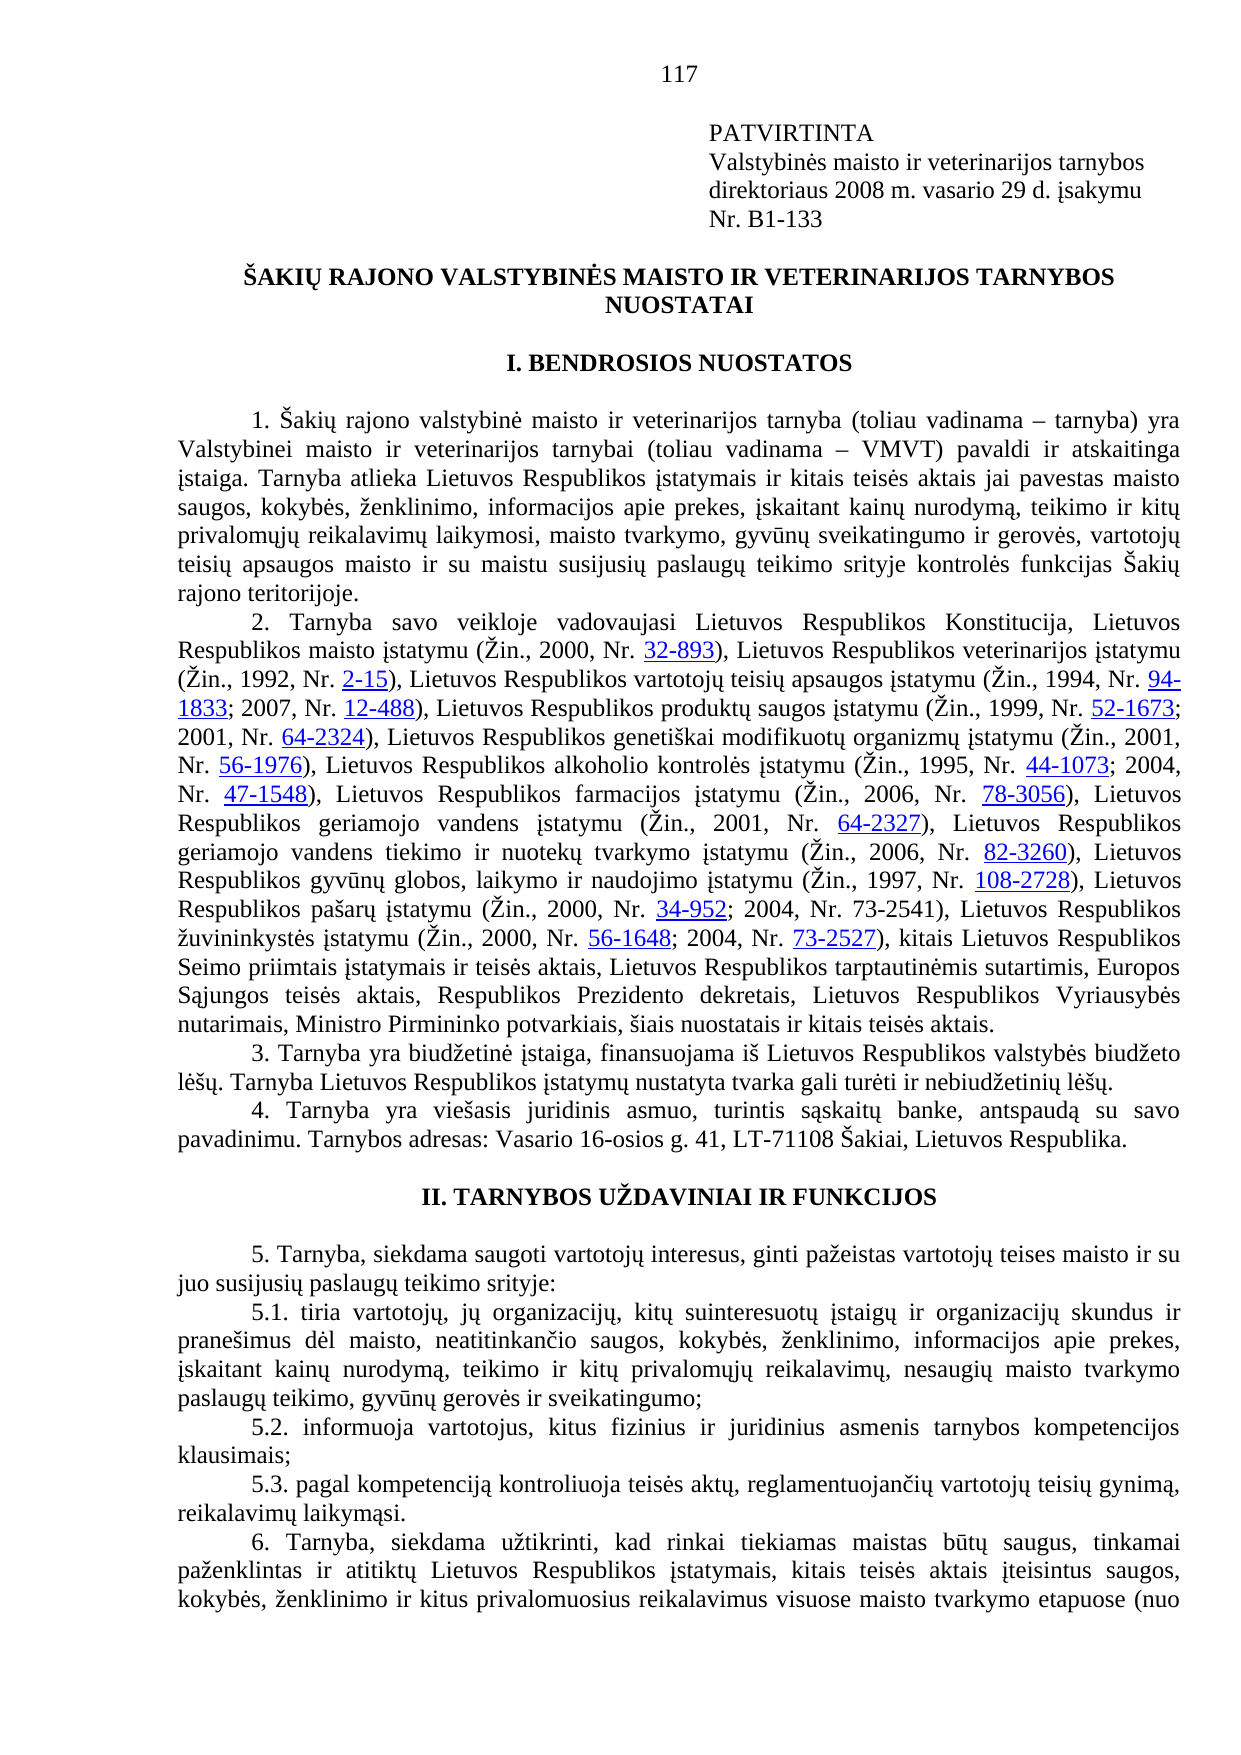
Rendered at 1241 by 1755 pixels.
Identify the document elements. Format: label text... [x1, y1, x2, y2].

text 5.3. pagal kompetenciją kontroliuoja teisės aktų, reglamentuojančių vartotojų teisių gynimą, reikalavimų laikymąsi. [177, 1469, 1181, 1527]
text ŠAKIŲ RAJONO VALSTYBINĖS MAISTO IR VETERINARIJOS TARNYBOS NUOSTATAI [177, 262, 1181, 319]
text II. TARNYBOS UŽDAVINIAI IR FUNKCIJOS [177, 1182, 1181, 1211]
text 6. Tarnyba, siekdama užtikrinti, kad rinkai tiekiamas maistas būtų saugus, tinkamai paženklintas ir atitiktų Lietuvos Respublikos įstatymais, kitais teisės aktais įteisintus saugos, kokybės, ženklinimo ir kitus privalomuosius reikalavimus visuose maisto tvarkymo etapuose (nuo [177, 1527, 1181, 1613]
text 3. Tarnyba yra biudžetinė įstaiga, finansuojama iš Lietuvos Respublikos valstybės biudžeto lėšų. Tarnyba Lietuvos Respublikos įstatymų nustatyta tvarka gali turėti ir nebiudžetinių lėšų. [177, 1038, 1181, 1096]
text direktoriaus 2008 m. vasario 29 d. įsakymu [177, 176, 1181, 204]
text 2. Tarnyba savo veikloje vadovaujasi Lietuvos Respublikos Konstitucija, Lietuvos Respublikos maisto įstatymu (Žin., 2000, Nr. 32-893), Lietuvos Respublikos veterinarijos įstatymu (Žin., 1992, Nr. 2-15), Lietuvos Respublikos vartotojų teisių apsaugos įstatymu (Žin., 1994, Nr. 94-1833; 2007, Nr. 12-488), Lietuvos Respublikos produktų saugos įstatymu (Žin., 1999, Nr. 52-1673; 2001, Nr. 64-2324), Lietuvos Respublikos genetiškai modifikuotų organizmų įstatymu (Žin., 2001, Nr. 56-1976), Lietuvos Respublikos alkoholio kontrolės įstatymu (Žin., 1995, Nr. 44-1073; 2004, Nr. 47-1548), Lietuvos Respublikos farmacijos įstatymu (Žin., 2006, Nr. 78-3056), Lietuvos Respublikos geriamojo vandens įstatymu (Žin., 2001, Nr. 64-2327), Lietuvos Respublikos geriamojo vandens tiekimo ir nuotekų tvarkymo įstatymu (Žin., 2006, Nr. 82-3260), Lietuvos Respublikos gyvūnų globos, laikymo ir naudojimo įstatymu (Žin., 1997, Nr. 108-2728), Lietuvos Respublikos pašarų įstatymu (Žin., 2000, Nr. 34-952; 2004, Nr. 73-2541), Lietuvos Respublikos žuvininkystės įstatymu (Žin., 2000, Nr. 56-1648; 2004, Nr. 73-2527), kitais Lietuvos Respublikos Seimo priimtais įstatymais ir teisės aktais, Lietuvos Respublikos tarptautinėmis sutartimis, Europos Sąjungos teisės aktais, Respublikos Prezidento dekretais, Lietuvos Respublikos Vyriausybės nutarimais, Ministro Pirmininko potvarkiais, šiais nuostatais ir kitais teisės aktais. [177, 607, 1181, 1038]
text 5.1. tiria vartotojų, jų organizacijų, kitų suinteresuotų įstaigų ir organizacijų skundus ir pranešimus dėl maisto, neatitinkančio saugos, kokybės, ženklinimo, informacijos apie prekes, įskaitant kainų nurodymą, teikimo ir kitų privalomųjų reikalavimų, nesaugių maisto tvarkymo paslaugų teikimo, gyvūnų gerovės ir sveikatingumo; [177, 1297, 1181, 1412]
text 5. Tarnyba, siekdama saugoti vartotojų interesus, ginti pažeistas vartotojų teises maisto ir su juo susijusių paslaugų teikimo srityje: [177, 1239, 1181, 1297]
text 1. Šakių rajono valstybinė maisto ir veterinarijos tarnyba (toliau vadinama – tarnyba) yra Valstybinei maisto ir veterinarijos tarnybai (toliau vadinama – VMVT) pavaldi ir atskaitinga įstaiga. Tarnyba atlieka Lietuvos Respublikos įstatymais ir kitais teisės aktais jai pavestas maisto saugos, kokybės, ženklinimo, informacijos apie prekes, įskaitant kainų nurodymą, teikimo ir kitų privalomųjų reikalavimų laikymosi, maisto tvarkymo, gyvūnų sveikatingumo ir gerovės, vartotojų teisių apsaugos maisto ir su maistu susijusių paslaugų teikimo srityje kontrolės funkcijas Šakių rajono teritorijoje. [177, 406, 1181, 607]
text 4. Tarnyba yra viešasis juridinis asmuo, turintis sąskaitų banke, antspaudą su savo pavadinimu. Tarnybos adresas: Vasario 16-osios g. 41, LT-71108 Šakiai, Lietuvos Respublika. [177, 1096, 1181, 1153]
text Nr. B1-133 [177, 204, 1181, 233]
text I. BENDROSIOS NUOSTATOS [177, 348, 1181, 377]
text PATVIRTINTA [177, 118, 1181, 147]
text 5.2. informuoja vartotojus, kitus fizinius ir juridinius asmenis tarnybos kompetencijos klausimais; [177, 1412, 1181, 1469]
text Valstybinės maisto ir veterinarijos tarnybos [177, 147, 1181, 176]
